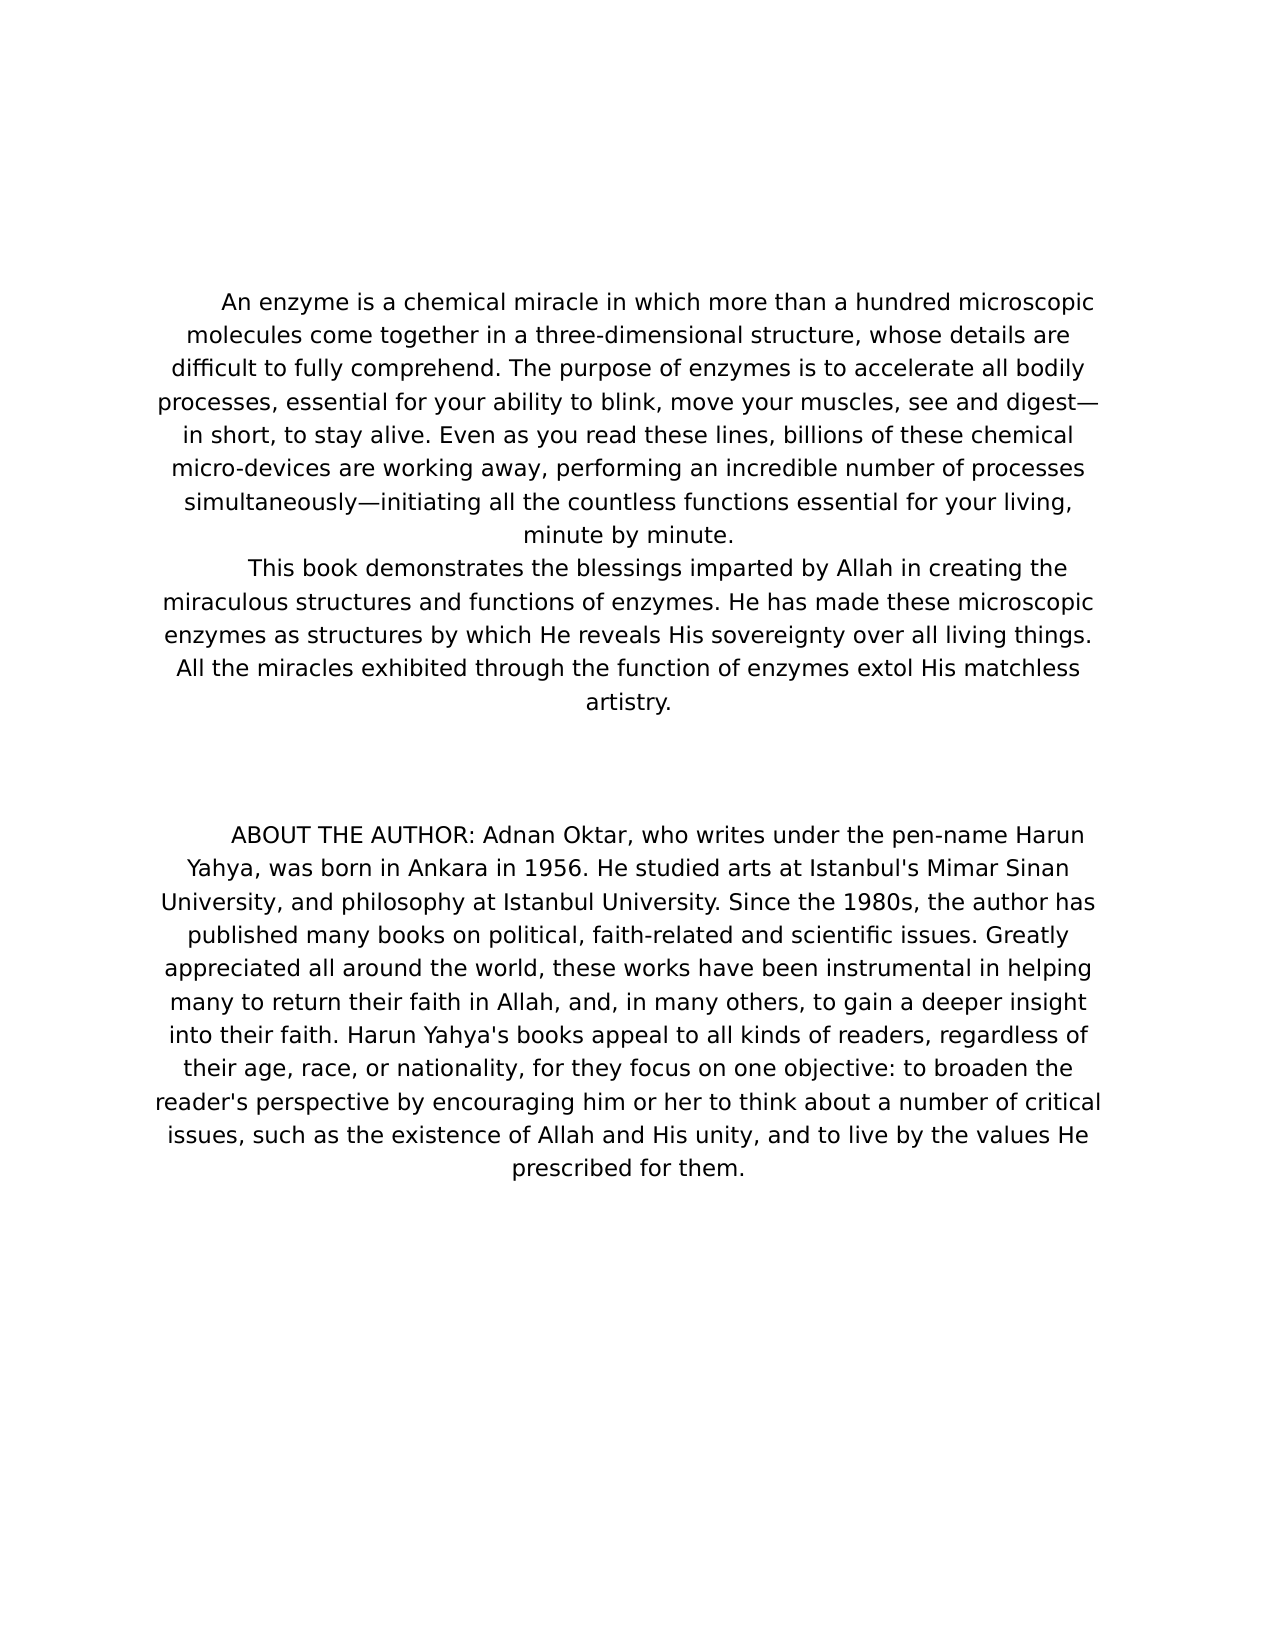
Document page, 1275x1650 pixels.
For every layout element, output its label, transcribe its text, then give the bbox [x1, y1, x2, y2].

text This book demonstrates the blessings imparted by Allah in creating the miraculous structures and functions of enzymes. He has made these microscopic enzymes as structures by which He reveals His sovereignty over all living things. All the miracles exhibited through the function of enzymes extol His matchless artistry. [150, 550, 1107, 717]
text An enzyme is a chemical miracle in which more than a hundred microscopic molecules come together in a three-dimensional structure, whose details are difficult to fully comprehend. The purpose of enzymes is to accelerate all bodily processes, essential for your ability to blink, move your muscles, see and digest—in short, to stay alive. Even as you read these lines, billions of these chemical micro-devices are working away, performing an incredible number of processes simultaneously—initiating all the countless functions essential for your living, minute by minute. [150, 283, 1107, 550]
text ABOUT THE AUTHOR: Adnan Oktar, who writes under the pen-name Harun Yahya, was born in Ankara in 1956. He studied arts at Istanbul's Mimar Sinan University, and philosophy at Istanbul University. Since the 1980s, the author has published many books on political, faith-related and scientific issues. Greatly appreciated all around the world, these works have been instrumental in helping many to return their faith in Allah, and, in many others, to gain a deeper insight into their faith. Harun Yahya's books appeal to all kinds of readers, regardless of their age, race, or nationality, for they focus on one objective: to broaden the reader's perspective by encouraging him or her to think about a number of critical issues, such as the existence of Allah and His unity, and to live by the values He prescribed for them. [150, 817, 1107, 1183]
